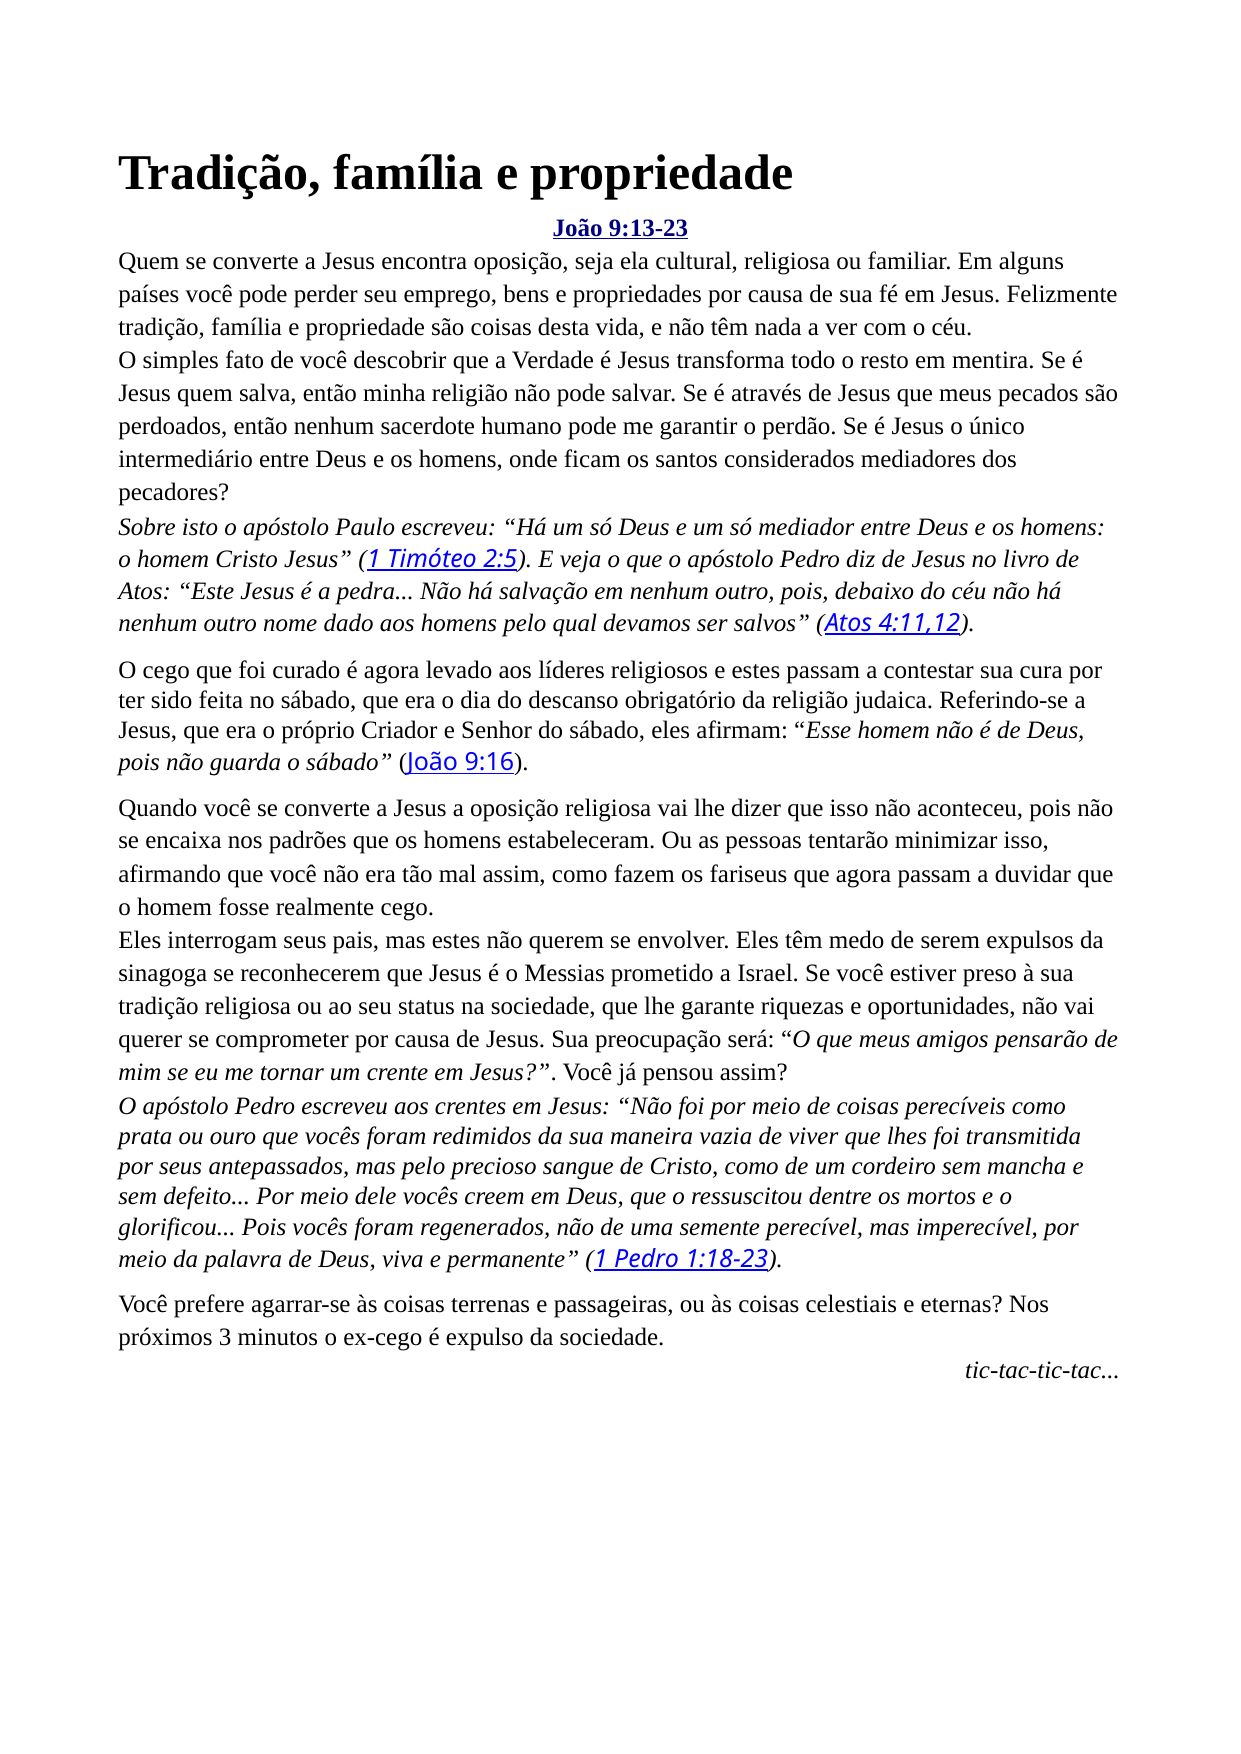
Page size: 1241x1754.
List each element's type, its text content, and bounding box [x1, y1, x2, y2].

text O cego que foi curado é agora levado aos líderes religiosos e estes passam a contestar sua cura por ter sido feita no sábado, que era o dia do descanso obrigatório da religião judaica. Referindo-se a Jesus, que era o próprio Criador e Senhor do sábado, eles afirmam: “Esse homem não é de Deus, pois não guarda o sábado” (João 9:16). [118, 653, 1122, 778]
text Sobre isto o apóstolo Paulo escreveu: “Há um só Deus e um só mediador entre Deus e os homens: o homem Cristo Jesus” (1 Timóteo 2:5). E veja o que o apóstolo Pedro diz de Jesus no livro de Atos: “Este Jesus é a pedra... Não há salvação em nenhum outro, pois, debaixo do céu não há nenhum outro nome dado aos homens pelo qual devamos ser salvos” (Atos 4:11,12). [118, 510, 1122, 639]
text O simples fato de você descobrir que a Verdade é Jesus transforma todo o resto em mentira. Se é Jesus quem salva, então minha religião não pode salvar. Se é através de Jesus que meus pecados são perdoados, então nenhum sacerdote humano pode me garantir o perdão. Se é Jesus o único intermediário entre Deus e os homens, onde ficam os santos considerados mediadores dos pecadores? [118, 345, 1122, 506]
text tic-tac-tic-tac... [118, 1355, 1122, 1384]
text Eles interrogam seus pais, mas estes não querem se envolver. Eles têm medo de serem expulsos da sinagoga se reconhecerem que Jesus é o Messias prometido a Israel. Se você estiver preso à sua tradição religiosa ou ao seu status na sociedade, que lhe garante riquezas e oportunidades, não vai querer se comprometer por causa de Jesus. Sua preocupação será: “O que meus amigos pensarão de mim se eu me tornar um crente em Jesus?”. Você já pensou assim? [118, 925, 1122, 1086]
text João 9:13-23 [118, 213, 1122, 242]
text Você prefere agarrar-se às coisas terrenas e passageiras, ou às coisas celestiais e eternas? Nos próximos 3 minutos o ex-cego é expulso da sociedade. [118, 1289, 1122, 1351]
subtitle Tradição, família e propriedade [118, 143, 1122, 201]
text Quando você se converte a Jesus a oposição religiosa vai lhe dizer que isso não aconteceu, pois não se encaixa nos padrões que os homens estabeleceram. Ou as pessoas tentarão minimizar isso, afirmando que você não era tão mal assim, como fazem os fariseus que agora passam a duvidar que o homem fosse realmente cego. [118, 793, 1122, 920]
text Quem se converte a Jesus encontra oposição, seja ela cultural, religiosa ou familiar. Em alguns países você pode perder seu emprego, bens e propriedades por causa de sua fé em Jesus. Felizmente tradição, família e propriedade são coisas desta vida, e não têm nada a ver com o céu. [118, 246, 1122, 341]
text O apóstolo Pedro escreveu aos crentes em Jesus: “Não foi por meio de coisas perecíveis como prata ou ouro que vocês foram redimidos da sua maneira vazia de viver que lhes foi transmitida por seus antepassados, mas pelo precioso sangue de Cristo, como de um cordeiro sem mancha e sem defeito... Por meio dele vocês creem em Deus, que o ressuscitou dentre os mortos e o glorificou... Pois vocês foram regenerados, não de uma semente perecível, mas imperecível, por meio da palavra de Deus, viva e permanente” (1 Pedro 1:18-23). [118, 1090, 1122, 1274]
